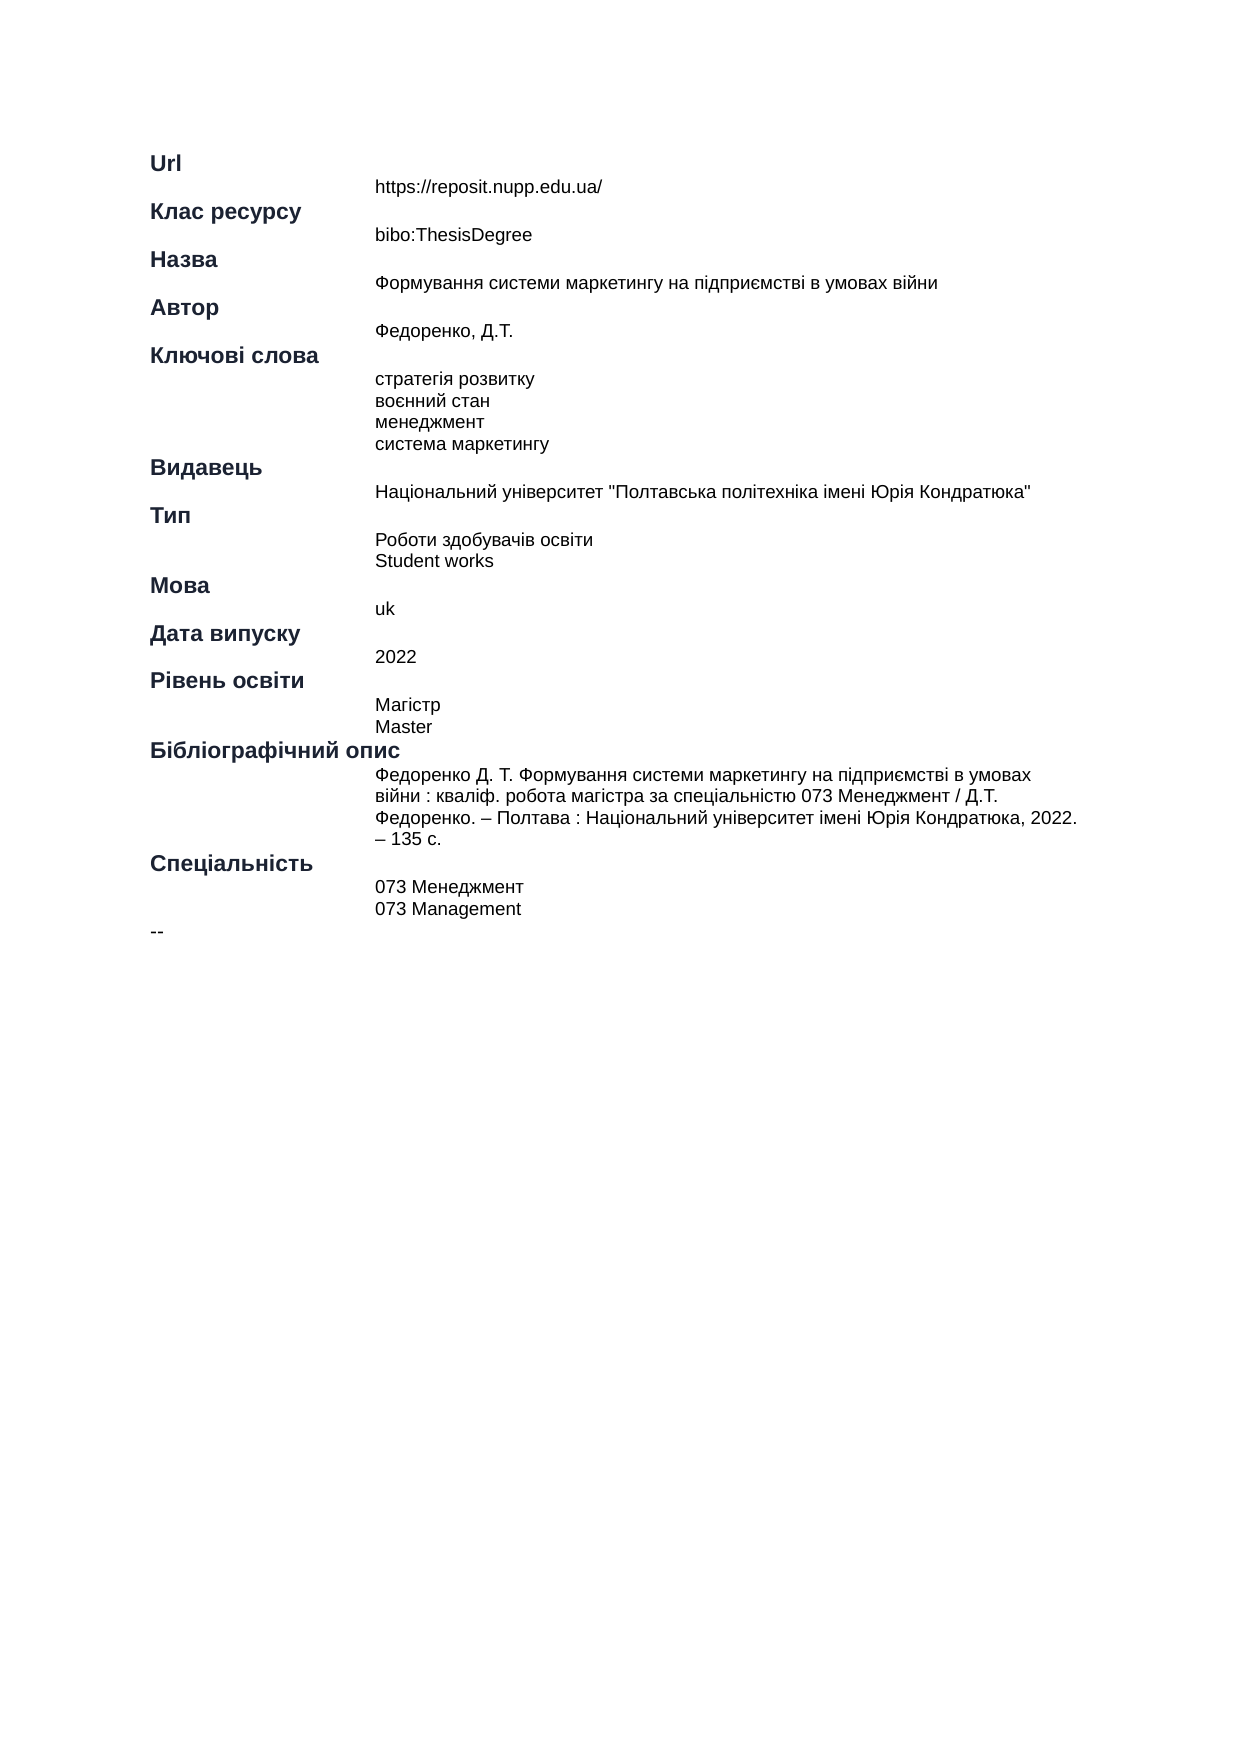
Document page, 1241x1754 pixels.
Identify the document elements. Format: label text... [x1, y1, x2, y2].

text Master [375, 715, 1090, 737]
text bibo:ThesisDegree [375, 224, 1090, 246]
text 2022 [375, 646, 1090, 667]
text Федоренко, Д.Т. [375, 320, 1090, 342]
text uk [375, 598, 1090, 619]
text Автор [150, 294, 1090, 320]
text Федоренко Д. Т. Формування системи маркетингу на підприємстві в умовах війни : кваліф. робота магістра за спеціальністю 073 Менеджмент / Д.Т. Федоренко. – Полтава : Національний університет імені Юрія Кондратюка, 2022. – 135 с. [375, 763, 1090, 849]
text воєнний стан [375, 389, 1090, 411]
text Національний університет "Полтавська політехніка імені Юрія Кондратюка" [375, 481, 1090, 502]
text -- [150, 919, 1090, 943]
text Видавець [150, 454, 1090, 481]
text Дата випуску [150, 619, 1090, 646]
text Формування системи маркетингу на підприємстві в умовах війни [375, 272, 1090, 294]
text Рівень освіти [150, 667, 1090, 694]
text Магістр [375, 694, 1090, 715]
text 073 Менеджмент [375, 876, 1090, 897]
text Клас ресурсу [150, 198, 1090, 224]
text система маркетингу [375, 433, 1090, 454]
text https://reposit.nupp.edu.ua/ [375, 176, 1090, 198]
text стратегія розвитку [375, 368, 1090, 389]
text Роботи здобувачів освіти [375, 528, 1090, 550]
text Спеціальність [150, 849, 1090, 876]
text 073 Management [375, 897, 1090, 919]
text Бібліографічний опис [150, 737, 1090, 763]
text Назва [150, 246, 1090, 272]
text Ключові слова [150, 342, 1090, 368]
text Тип [150, 502, 1090, 528]
text Student works [375, 550, 1090, 572]
text Url [150, 150, 1090, 176]
text менеджмент [375, 411, 1090, 433]
text Мова [150, 572, 1090, 598]
